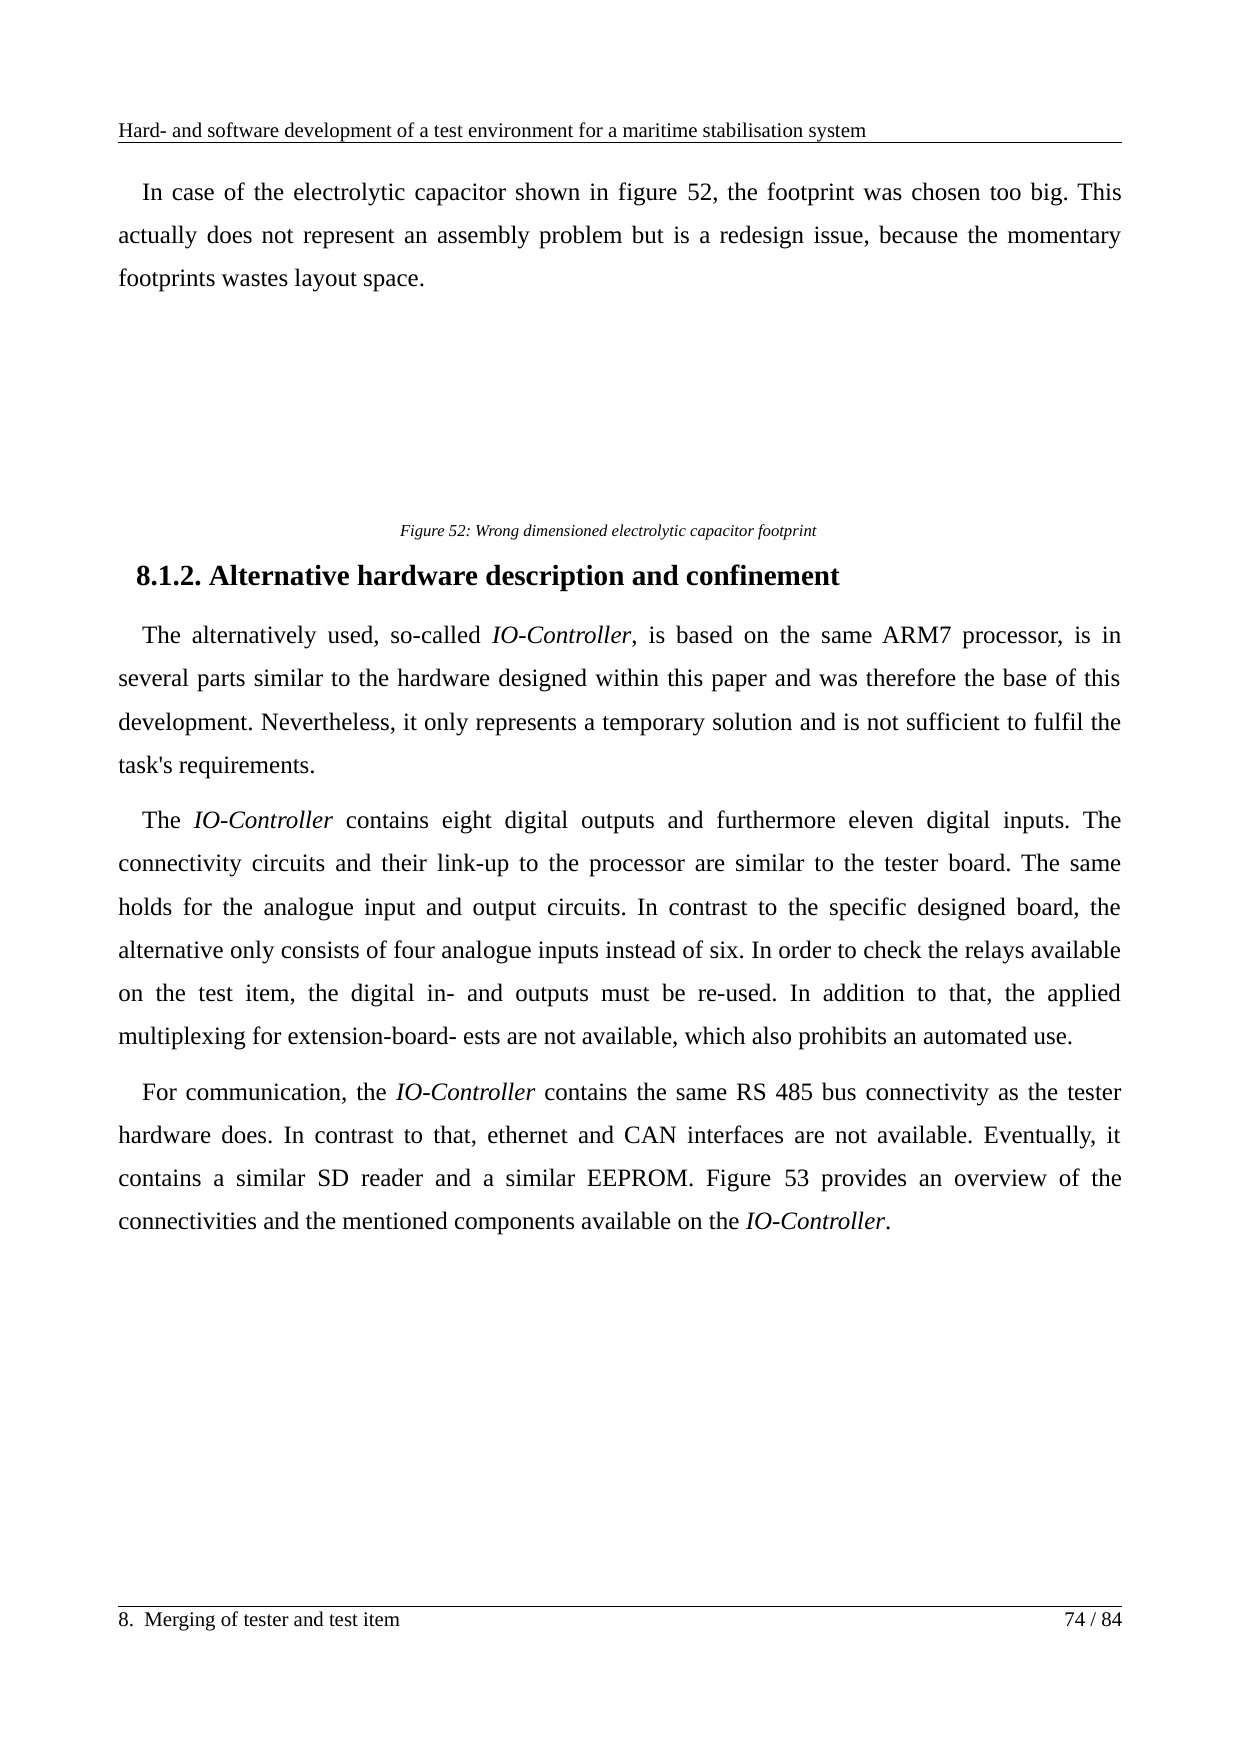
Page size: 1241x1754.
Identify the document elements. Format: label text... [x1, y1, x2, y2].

text For communication, the IO-Controller contains the same RS 485 bus connectivity as the tester hardware does. In contrast to that, ethernet and CAN interfaces are not available. Eventually, it contains a similar SD reader and a similar EEPROM. Figure 53 provides an overview of the connectivities and the mentioned components available on the IO-Controller. [118, 1077, 1122, 1235]
text Figure 52: Wrong dimensioned electrolytic capacitor footprint [400, 331, 840, 540]
subtitle [400, 319, 840, 331]
text In case of the electrolytic capacitor shown in figure 52, the footprint was chosen too big. This actually does not represent an assembly problem but is a redesign issue, because the momentary footprints wastes layout space. [118, 177, 1122, 292]
text The alternatively used, so-called IO-Controller, is based on the same ARM7 processor, is in several parts similar to the hardware designed within this paper and was therefore the base of this development. Nevertheless, it only represents a temporary solution and is not sufficient to fulfil the task's requirements. [118, 620, 1122, 778]
text The IO-Controller contains eight digital outputs and furthermore eleven digital inputs. The connectivity circuits and their link-up to the processor are similar to the tester board. The same holds for the analogue input and output circuits. In contrast to the specific designed board, the alternative only consists of four analogue inputs instead of six. In order to check the relays available on the test item, the digital in- and outputs must be re-used. In addition to that, the applied multiplexing for extension-board- ests are not available, which also prohibits an automated use. [118, 805, 1122, 1050]
subtitle Alternative hardware description and confinement [118, 344, 1122, 591]
